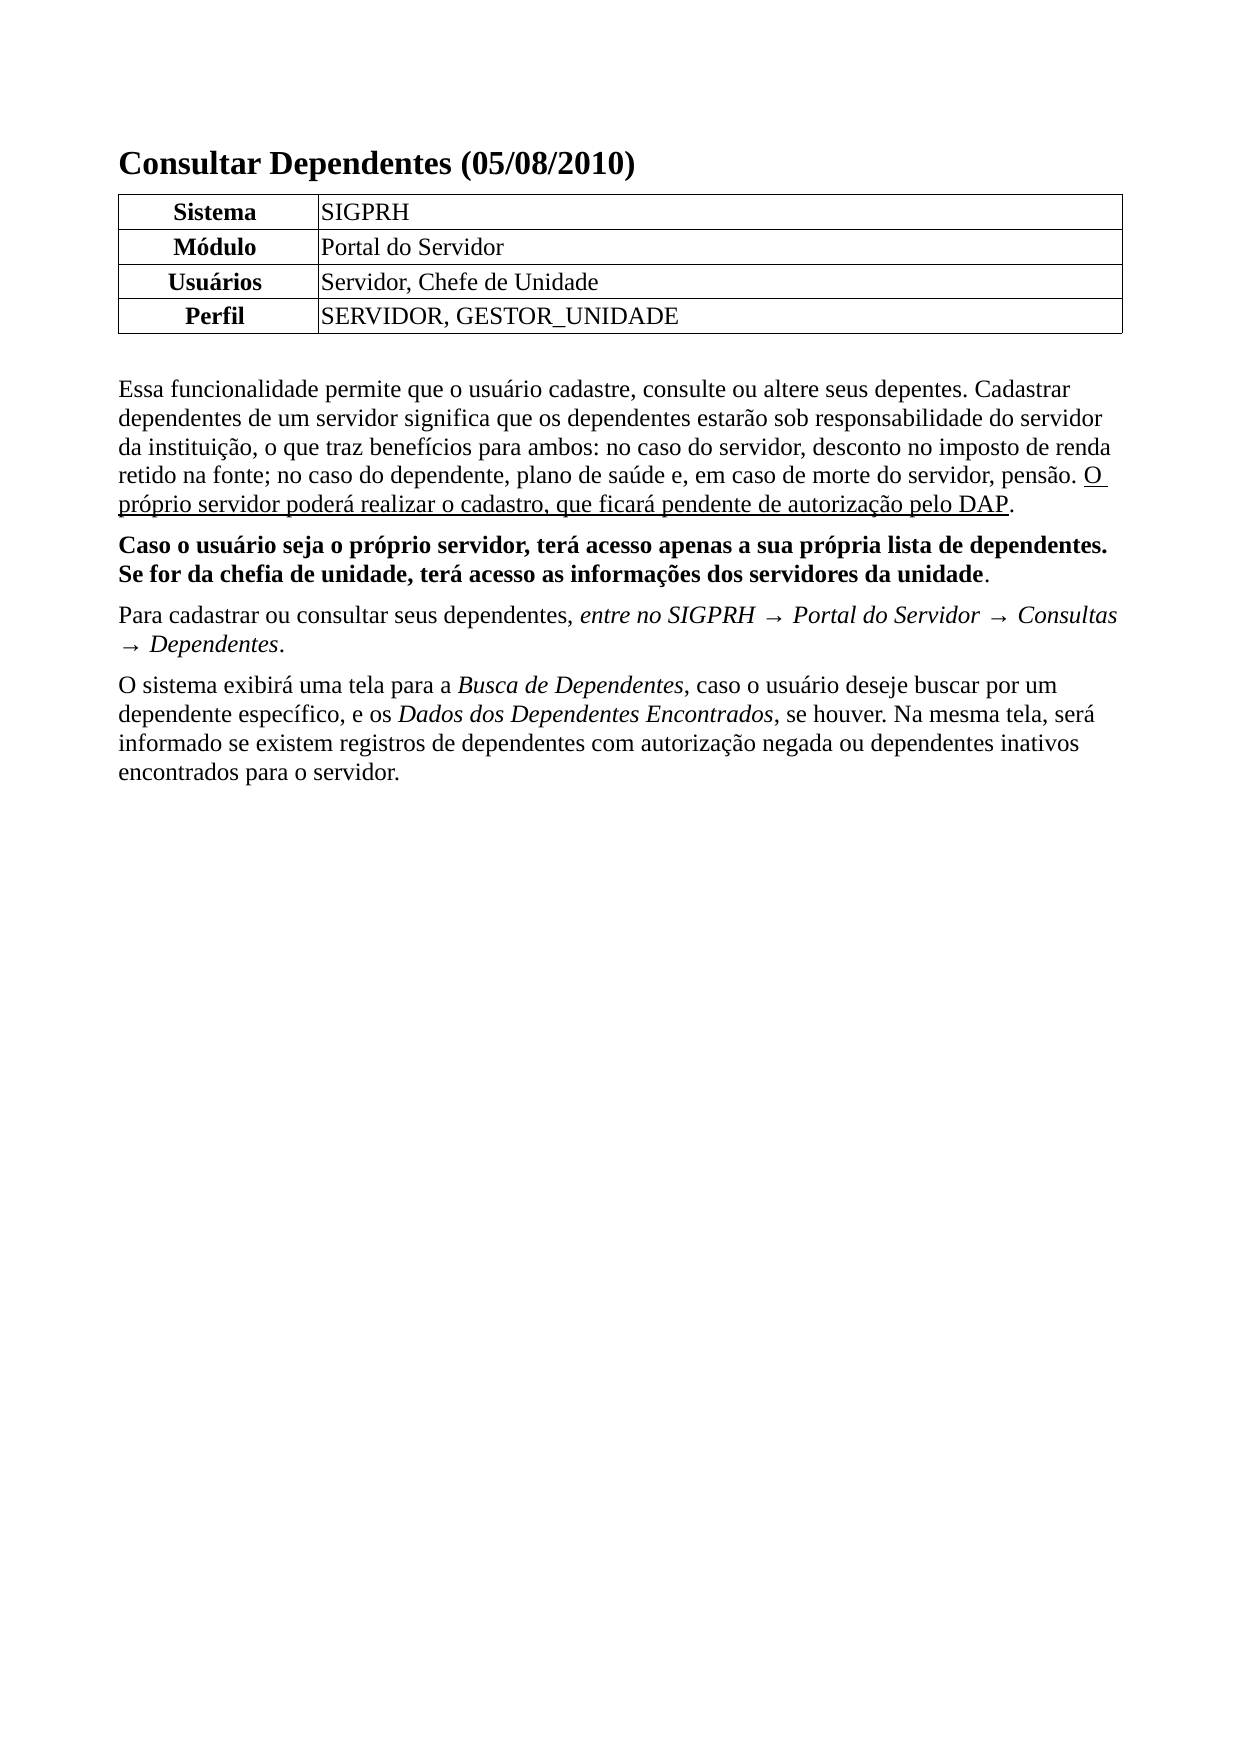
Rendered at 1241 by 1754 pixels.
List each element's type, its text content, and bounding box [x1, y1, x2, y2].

table_cell SERVIDOR, GESTOR_UNIDADE [319, 299, 1122, 333]
text Essa funcionalidade permite que o usuário cadastre, consulte ou altere seus depentes. Cadastrar dependentes de um servidor significa que os dependentes estarão sob responsabilidade do servidor da instituição, o que traz benefícios para ambos: no caso do servidor, desconto no imposto de renda retido na fonte; no caso do dependente, plano de saúde e, em caso de morte do servidor, pensão. O próprio servidor poderá realizar o cadastro, que ficará pendente de autorização pelo DAP. [118, 374, 1122, 518]
table_cell Servidor, Chefe de Unidade [319, 265, 1122, 298]
text Caso o usuário seja o próprio servidor, terá acesso apenas a sua própria lista de dependentes. Se for da chefia de unidade, terá acesso as informações dos servidores da unidade. [118, 531, 1122, 588]
table_cell Módulo [119, 230, 318, 264]
table_header Sistema [119, 195, 318, 229]
table_cell Usuários [119, 265, 318, 298]
table_cell Portal do Servidor [319, 230, 1122, 264]
text O sistema exibirá uma tela para a Busca de Dependentes, caso o usuário deseje buscar por um dependente específico, e os Dados dos Dependentes Encontrados, se houver. Na mesma tela, será informado se existem registros de dependentes com autorização negada ou dependentes inativos encontrados para o servidor. [118, 671, 1122, 786]
table_header SIGPRH [319, 195, 1122, 229]
subtitle Consultar Dependentes (05/08/2010) [118, 143, 1122, 182]
table_cell Perfil [119, 299, 318, 333]
text Para cadastrar ou consultar seus dependentes, entre no SIGPRH → Portal do Servidor → Consultas → Dependentes. [118, 601, 1122, 658]
